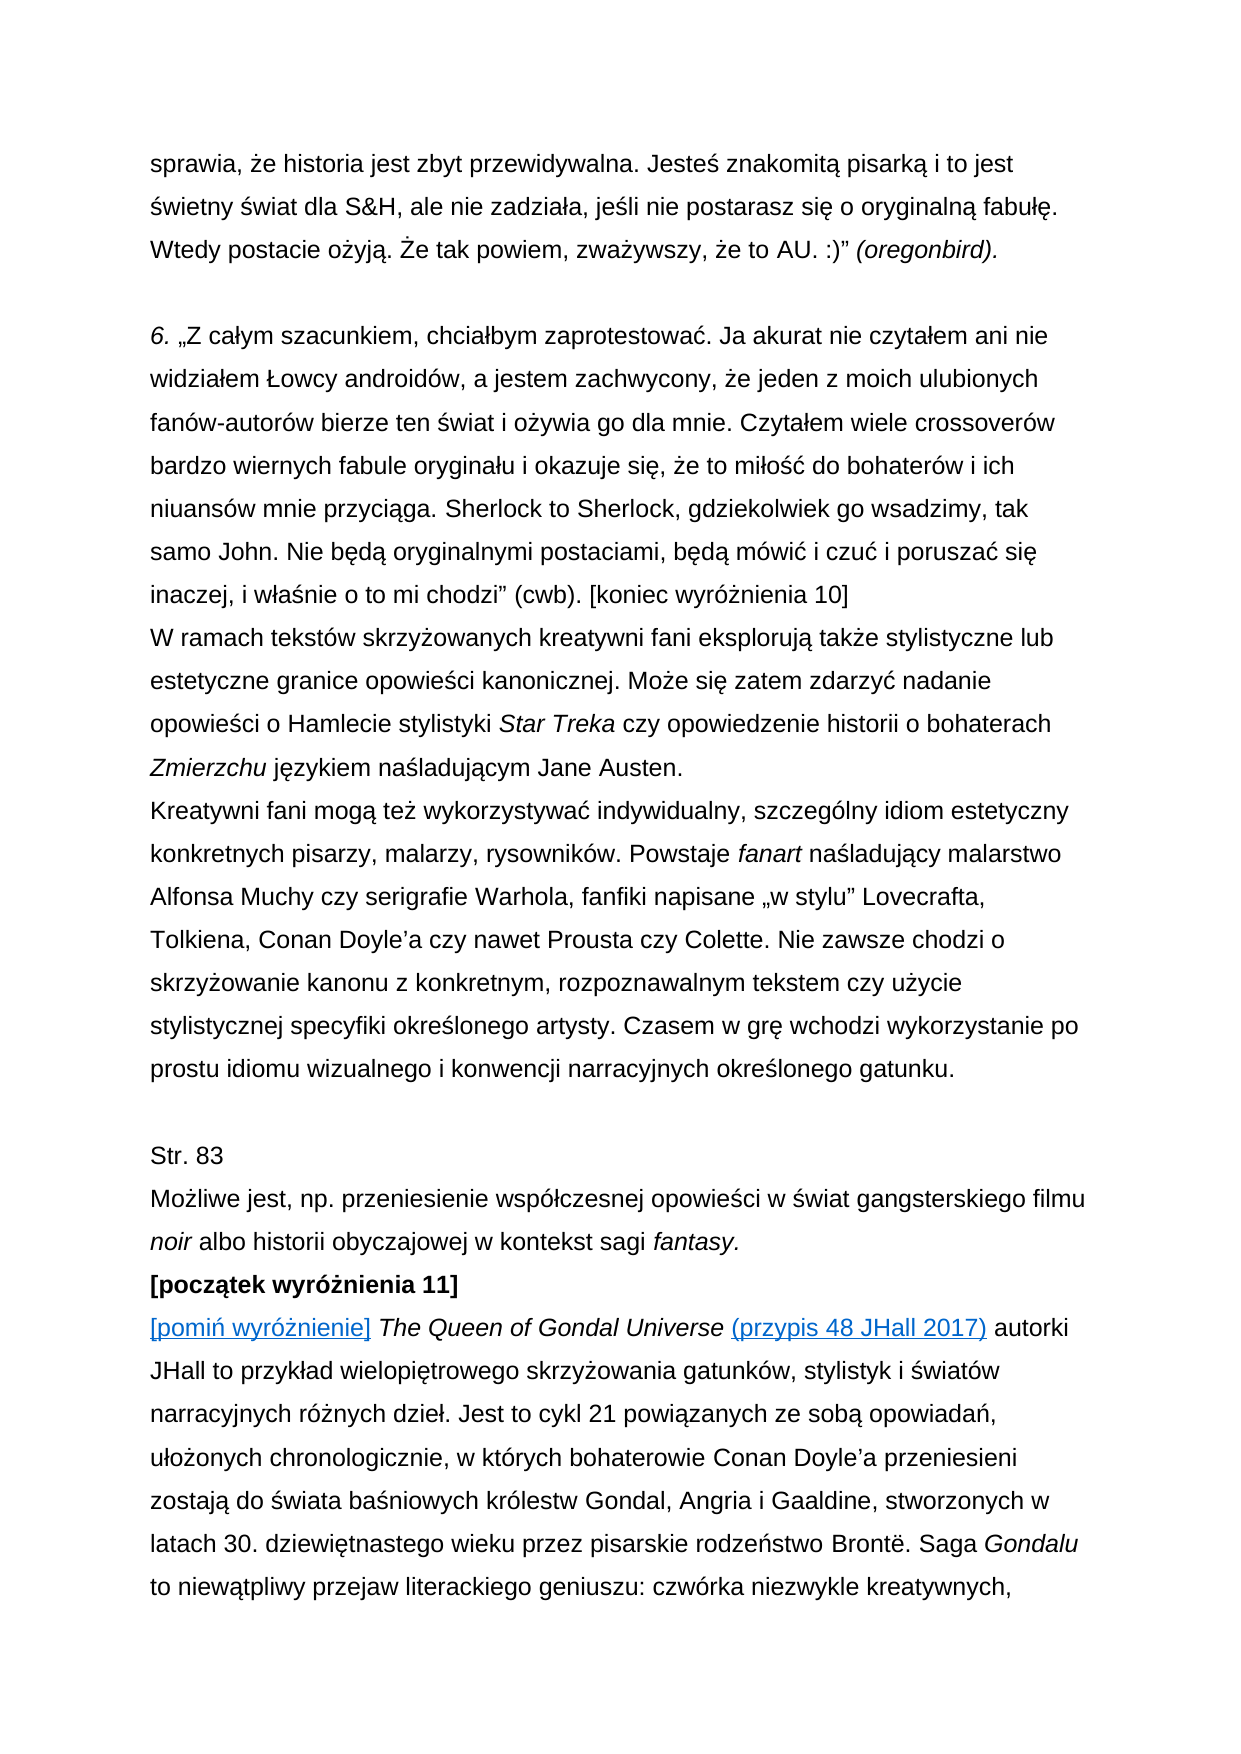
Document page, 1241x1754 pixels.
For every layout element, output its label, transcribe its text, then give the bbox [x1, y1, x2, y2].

text [pomiń wyróżnienie] The Queen of Gondal Universe (przypis 48 JHall 2017) autorki JHall to przykład wielopiętrowego skrzyżowania gatunków, stylistyk i światów narracyjnych różnych dzieł. Jest to cykl 21 powiązanych ze sobą opowiadań, ułożonych chronologicznie, w których bohaterowie Conan Doyle’a przeniesieni zostają do świata baśniowych królestw Gondal, Angria i Gaaldine, stworzonych w latach 30. dziewiętnastego wieku przez pisarskie rodzeństwo Brontë. Saga Gondalu to niewątpliwy przejaw literackiego geniuszu: czwórka niezwykle kreatywnych, [150, 1313, 1090, 1601]
text sprawia, że historia jest zbyt przewidywalna. Jesteś znakomitą pisarką i to jest świetny świat dla S&H, ale nie zadziała, jeśli nie postarasz się o oryginalną fabułę. Wtedy postacie ożyją. Że tak powiem, zważywszy, że to AU. :)” (oregonbird). [150, 149, 1090, 264]
text Kreatywni fani mogą też wykorzystywać indywidualny, szczególny idiom estetyczny konkretnych pisarzy, malarzy, rysowników. Powstaje fanart naśladujący malarstwo Alfonsa Muchy czy serigrafie Warhola, fanfiki napisane „w stylu” Lovecrafta, Tolkiena, Conan Doyle’a czy nawet Prousta czy Colette. Nie zawsze chodzi o skrzyżowanie kanonu z konkretnym, rozpoznawalnym tekstem czy użycie stylistycznej specyfiki określonego artysty. Czasem w grę wchodzi wykorzystanie po prostu idiomu wizualnego i konwencji narracyjnych określonego gatunku. [150, 796, 1090, 1083]
text 6. „Z całym szacunkiem, chciałbym zaprotestować. Ja akurat nie czytałem ani nie widziałem Łowcy androidów, a jestem zachwycony, że jeden z moich ulubionych fanów-autorów bierze ten świat i ożywia go dla mnie. Czytałem wiele crossoverów bardzo wiernych fabule oryginału i okazuje się, że to miłość do bohaterów i ich niuansów mnie przyciąga. Sherlock to Sherlock, gdziekolwiek go wsadzimy, tak samo John. Nie będą oryginalnymi postaciami, będą mówić i czuć i poruszać się inaczej, i właśnie o to mi chodzi” (cwb). [koniec wyróżnienia 10] [150, 321, 1090, 609]
text Str. 83 [150, 1141, 1090, 1169]
text Możliwe jest, np. przeniesienie współczesnej opowieści w świat gangsterskiego filmu noir albo historii obyczajowej w kontekst sagi fantasy. [150, 1184, 1090, 1256]
text W ramach tekstów skrzyżowanych kreatywni fani eksplorują także stylistyczne lub estetyczne granice opowieści kanonicznej. Może się zatem zdarzyć nadanie opowieści o Hamlecie stylistyki Star Treka czy opowiedzenie historii o bohaterach Zmierzchu językiem naśladującym Jane Austen. [150, 623, 1090, 781]
subtitle [początek wyróżnienia 11] [150, 1270, 1090, 1299]
